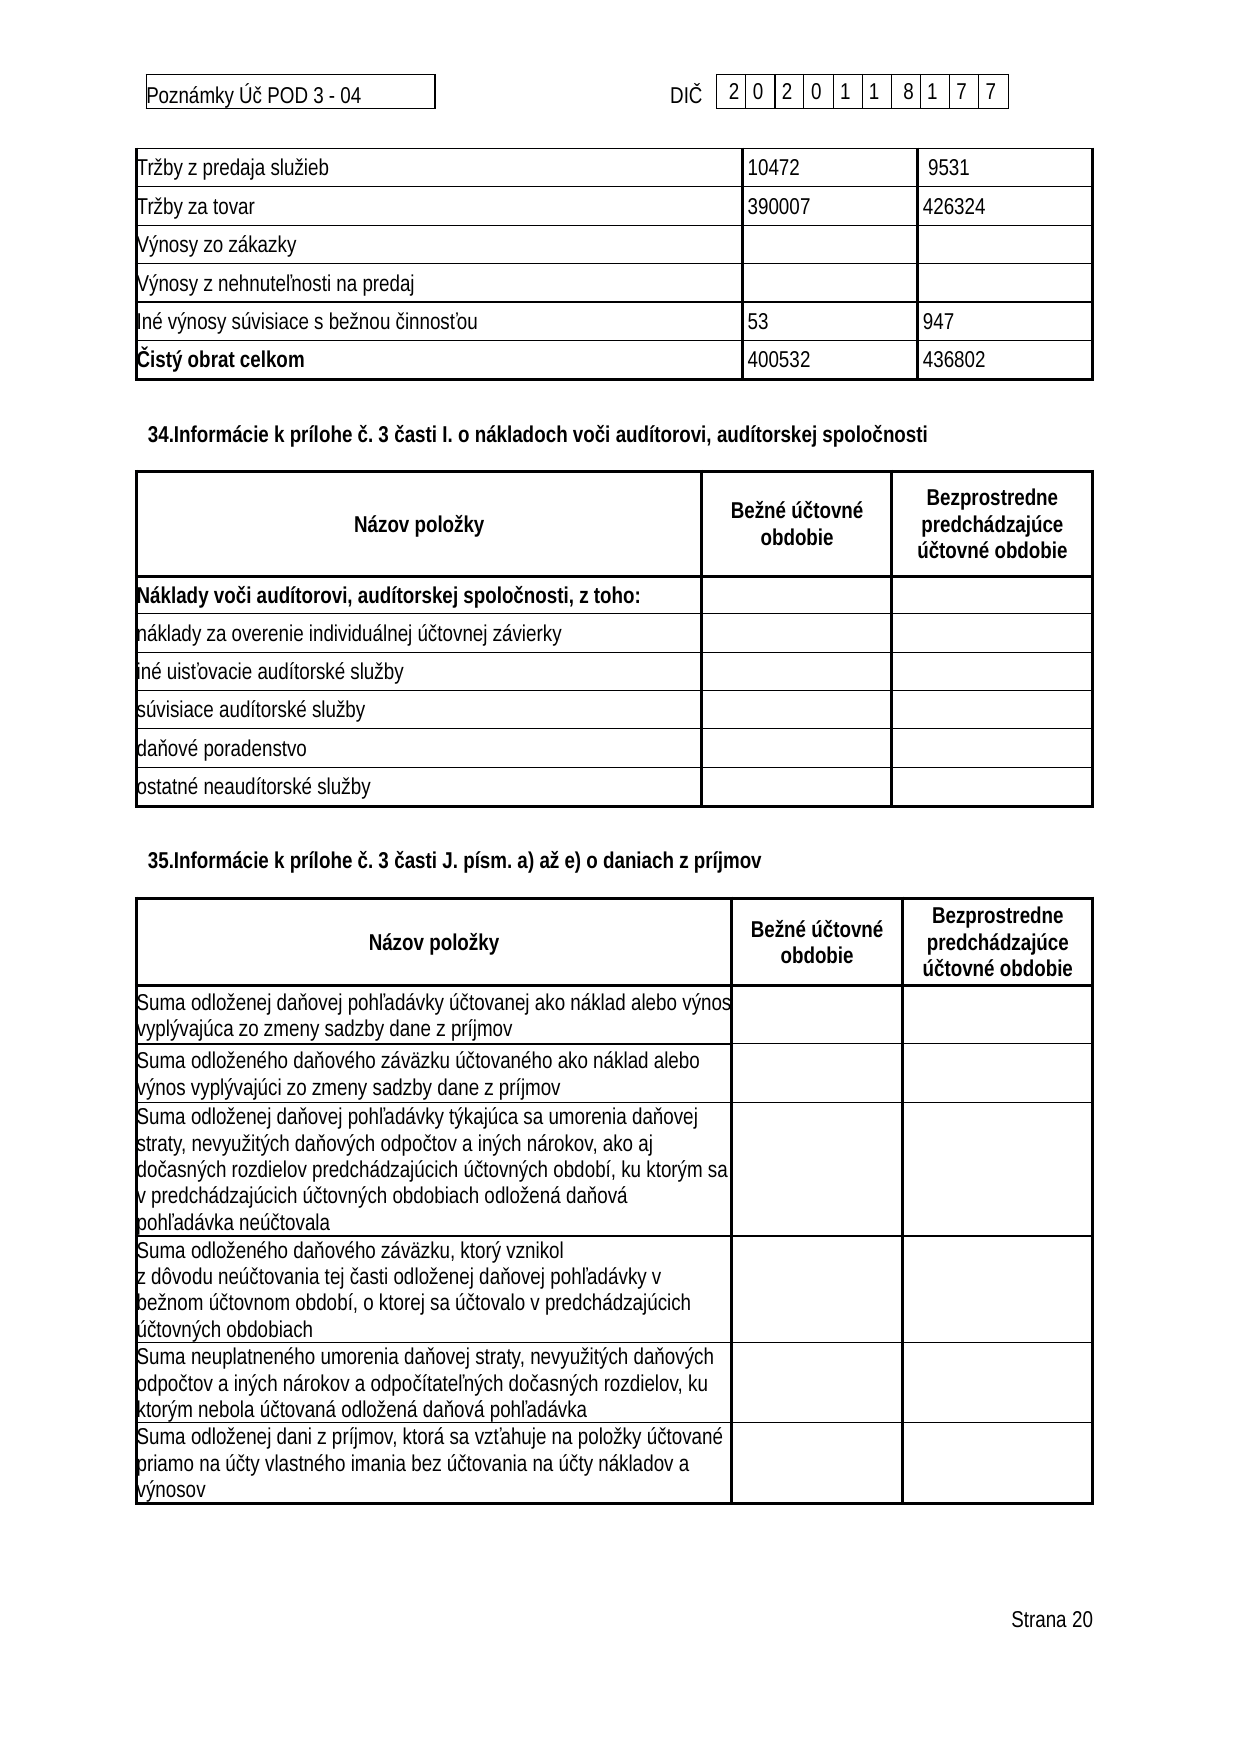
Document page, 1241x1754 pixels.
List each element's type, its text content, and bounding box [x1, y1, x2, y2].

table_cell 947 [919, 303, 1091, 340]
table_header Bežné účtovné obdobie [703, 473, 890, 574]
table_cell [744, 264, 916, 301]
title Informácie k prílohe č. 3 časti J. písm. a) až e) o daniach z príjmov [148, 847, 1093, 874]
table_cell [904, 1237, 1091, 1342]
table_header Názov položky [138, 900, 730, 984]
table_cell [703, 614, 890, 651]
table_cell [703, 578, 890, 613]
table_cell [904, 1044, 1091, 1102]
table_cell [703, 729, 890, 767]
table_cell [703, 691, 890, 728]
table_header Bezprostredne predchádzajúce účtovné obdobie [904, 900, 1091, 984]
table_cell [733, 1044, 901, 1102]
table_cell daňové poradenstvo [138, 729, 700, 767]
table_cell Tržby z predaja služieb [138, 149, 741, 186]
title Informácie k prílohe č. 3 časti I. o nákladoch voči audítorovi, audítorskej spoločnosti [148, 421, 1093, 447]
table_cell 390007 [744, 187, 916, 224]
table_cell [733, 987, 901, 1043]
table_cell [904, 987, 1091, 1043]
table_cell 53 [744, 303, 916, 340]
table_cell Výnosy zo zákazky [138, 226, 741, 263]
table_cell [733, 1237, 901, 1342]
table_cell [893, 729, 1091, 767]
table_cell [893, 768, 1091, 805]
table_cell [893, 614, 1091, 651]
table_cell Náklady voči audítorovi, audítorskej spoločnosti, z toho: [138, 578, 700, 613]
table_cell [733, 1103, 901, 1235]
table_cell náklady za overenie individuálnej účtovnej závierky [138, 614, 700, 651]
table_cell 9531 [919, 149, 1091, 186]
table_cell Suma odloženej dani z príjmov, ktorá sa vzťahuje na položky účtované priamo na účty vlastného imania bez účtovania na účty nákladov a výnosov [138, 1423, 730, 1502]
table_header Bežné účtovné obdobie [733, 900, 901, 984]
table_cell [744, 226, 916, 263]
table_cell [893, 578, 1091, 613]
table_cell Iné výnosy súvisiace s bežnou činnosťou [138, 303, 741, 340]
table_cell [919, 264, 1091, 301]
table_cell Suma odloženého daňového záväzku účtovaného ako náklad alebo výnos vyplývajúci zo zmeny sadzby dane z príjmov [138, 1045, 730, 1102]
table_cell Suma odloženej daňovej pohľadávky účtovanej ako náklad alebo výnos vyplývajúca zo zmeny sadzby dane z príjmov [138, 987, 730, 1043]
table_cell Suma neuplatneného umorenia daňovej straty, nevyužitých daňových odpočtov a iných nárokov a odpočítateľných dočasných rozdielov, ku ktorým nebola účtovaná odložená daňová pohľadávka [138, 1343, 730, 1422]
table_header Názov položky [138, 473, 700, 574]
table_cell [919, 226, 1091, 263]
table_cell Výnosy z nehnuteľnosti na predaj [138, 264, 741, 301]
table_cell 10472 [744, 149, 916, 186]
table_cell súvisiace audítorské služby [138, 691, 700, 728]
table_cell iné uisťovacie audítorské služby [138, 653, 700, 690]
table_cell [904, 1103, 1091, 1235]
table_cell 426324 [919, 187, 1091, 224]
table_cell [733, 1343, 901, 1422]
table_cell [893, 653, 1091, 690]
table_cell [703, 768, 890, 805]
table_cell [893, 691, 1091, 728]
table_header Bezprostredne predchádzajúce účtovné obdobie [893, 473, 1091, 574]
table_cell [733, 1423, 901, 1502]
table_cell 436802 [919, 341, 1091, 378]
table_cell [703, 653, 890, 690]
table_cell Suma odloženého daňového záväzku, ktorý vznikol z dôvodu neúčtovania tej časti odloženej daňovej pohľadávky v bežnom účtovnom období, o ktorej sa účtovalo v predchádzajúcich účtovných obdobiach [138, 1237, 730, 1342]
table_cell Suma odloženej daňovej pohľadávky týkajúca sa umorenia daňovej straty, nevyužitých daňových odpočtov a iných nárokov, ako aj dočasných rozdielov predchádzajúcich účtovných období, ku ktorým sa v predchádzajúcich účtovných obdobiach odložená daňová pohľadávka neúčtovala [138, 1103, 730, 1235]
table_cell 400532 [744, 341, 916, 378]
table_cell [904, 1343, 1091, 1422]
table_cell [904, 1423, 1091, 1502]
table_cell ostatné neaudítorské služby [138, 768, 700, 805]
table_cell Tržby za tovar [138, 187, 741, 224]
table_cell Čistý obrat celkom [138, 341, 741, 378]
